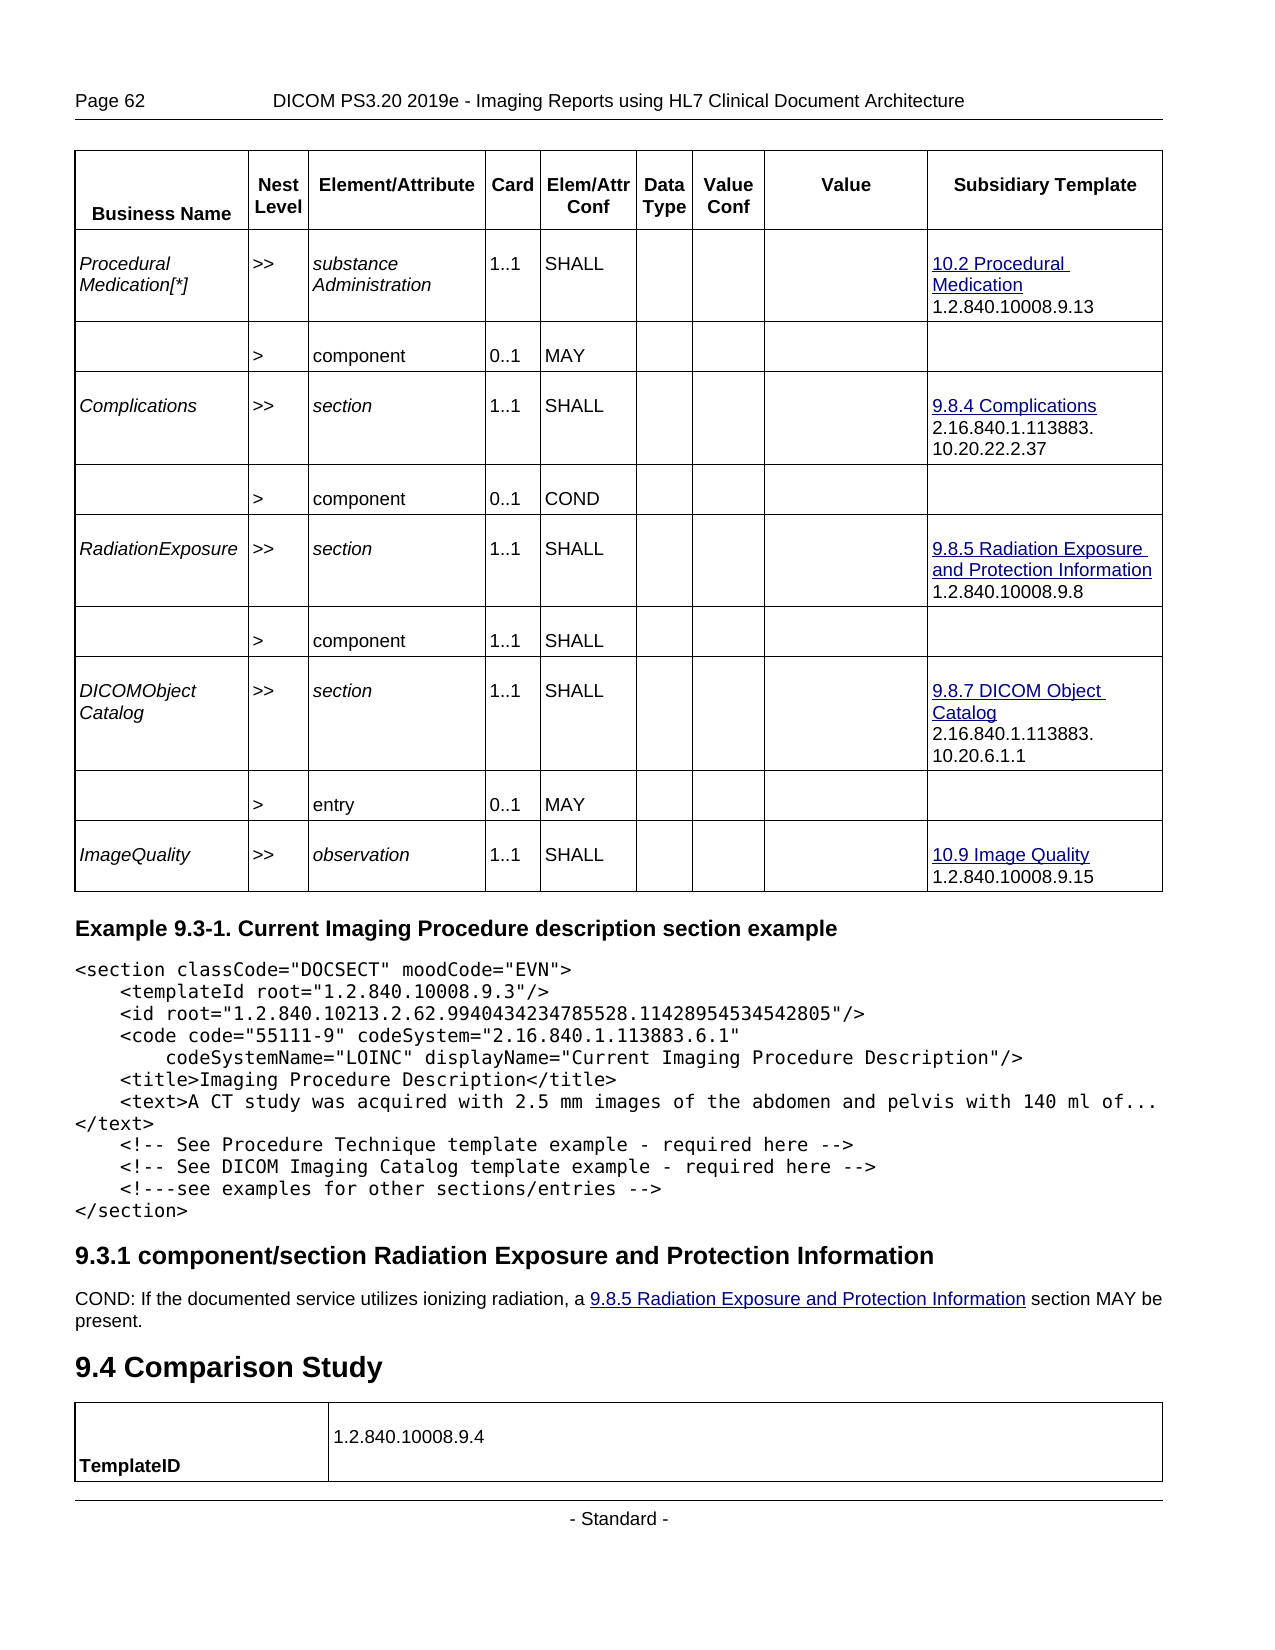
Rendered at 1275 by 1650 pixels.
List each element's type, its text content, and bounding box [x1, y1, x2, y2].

table_cell > [249, 465, 308, 513]
table_cell substance​Administration [309, 230, 485, 321]
table_cell [928, 465, 1162, 513]
table_cell 1..1 [486, 657, 540, 770]
table_header Value [765, 151, 927, 228]
table_cell Procedural​Medication[*] [76, 230, 248, 321]
table_cell 9.8.4 Complications 2.16.840.1.113883.​10.20.22.2.37 [928, 372, 1162, 464]
table_cell SHALL [541, 657, 636, 770]
table_cell >> [249, 657, 308, 770]
table_cell 10.9 Image Quality 1.2.840.10008.9.15 [928, 821, 1162, 891]
table_cell [637, 372, 692, 464]
table_cell component [309, 465, 485, 513]
table_cell [637, 771, 692, 820]
table_header Elem/Attr Conf [541, 151, 636, 228]
table_cell [76, 465, 248, 513]
text 9.3.1 component/section Radiation Exposure and Protection Information [75, 1241, 1162, 1269]
text <section classCode="DOCSECT" moodCode="EVN"> <templateId root="1.2.840.10008.9.3"/> <id root="1.2.840.10213.2.62.9940434234785528.11428954534542805"/> <code code="55111-9" codeSystem="2.16.840.1.113883.6.1" codeSystemName="LOINC" displayName="Current Imaging Procedure Description"/> <title>Imaging Procedure Description</title> <text>A CT study was acquired with 2.5 mm images of the abdomen and pelvis with 140 ml of... </text> <!-- See Procedure Technique template example - required here --> <!-- See DICOM Imaging Catalog template example - required here --> <!---see examples for other sections/entries --> </section> [75, 959, 1162, 1222]
table_cell 1..1 [486, 515, 540, 606]
table_cell 9.8.7 DICOM Object Catalog 2.16.840.1.113883.​10.20.6.1.1 [928, 657, 1162, 770]
table_cell 10.2 Procedural Medication 1.2.840.10008.9.13 [928, 230, 1162, 321]
table_cell section [309, 372, 485, 464]
table_cell [637, 607, 692, 656]
table_header Card [486, 151, 540, 228]
table_cell [693, 230, 764, 321]
table_cell MAY [541, 322, 636, 371]
table_cell 0..1 [486, 322, 540, 371]
table_header Template​ID [76, 1403, 328, 1481]
table_cell [693, 821, 764, 891]
table_header Subsidiary Template [928, 151, 1162, 228]
table_header Nest Level [249, 151, 308, 228]
table_cell >> [249, 372, 308, 464]
table_cell >> [249, 230, 308, 321]
table_cell [928, 322, 1162, 371]
table_header Value Conf [693, 151, 764, 228]
table_cell [637, 465, 692, 513]
table_cell [928, 771, 1162, 820]
table_header Element/​Attribute [309, 151, 485, 228]
table_cell > [249, 771, 308, 820]
table_cell [637, 657, 692, 770]
table_cell [693, 657, 764, 770]
table_cell SHALL [541, 230, 636, 321]
table_cell [765, 657, 927, 770]
table_cell SHALL [541, 515, 636, 606]
table_cell >> [249, 821, 308, 891]
table_cell Complications [76, 372, 248, 464]
table_cell [76, 607, 248, 656]
table_cell [76, 771, 248, 820]
table_cell 0..1 [486, 465, 540, 513]
table_cell 1..1 [486, 372, 540, 464]
table_cell [693, 372, 764, 464]
table_cell [693, 771, 764, 820]
text COND: If the documented service utilizes ionizing radiation, a 9.8.5 Radiation Exposure and Protection Information section MAY be present. [75, 1288, 1162, 1331]
table_cell [637, 515, 692, 606]
table_cell section [309, 515, 485, 606]
table_cell > [249, 607, 308, 656]
table_cell entry [309, 771, 485, 820]
table_cell [693, 465, 764, 513]
table_cell [765, 821, 927, 891]
table_header 1.2.840.10008.9.4 [329, 1403, 1162, 1481]
table_cell [765, 465, 927, 513]
table_cell 0..1 [486, 771, 540, 820]
table_cell [76, 322, 248, 371]
table_cell 1..1 [486, 821, 540, 891]
table_cell COND [541, 465, 636, 513]
table_cell 1..1 [486, 607, 540, 656]
table_cell [928, 607, 1162, 656]
table_cell 9.8.5 Radiation Exposure and Protection Information 1.2.840.10008.9.8 [928, 515, 1162, 606]
table_header Data Type [637, 151, 692, 228]
text 9.4 Comparison Study [75, 1350, 1162, 1383]
table_cell component [309, 607, 485, 656]
table_cell [765, 771, 927, 820]
table_cell SHALL [541, 821, 636, 891]
table_cell SHALL [541, 607, 636, 656]
table_cell MAY [541, 771, 636, 820]
table_cell DICOMObject​Catalog [76, 657, 248, 770]
table_cell [765, 515, 927, 606]
table_cell [765, 322, 927, 371]
table_header Business Name [76, 151, 248, 228]
table_cell [637, 821, 692, 891]
table_cell [693, 322, 764, 371]
table_cell component [309, 322, 485, 371]
table_cell [693, 515, 764, 606]
table_cell [765, 607, 927, 656]
text Example 9.3-1. Current Imaging Procedure description section example [75, 915, 1162, 941]
table_cell [693, 607, 764, 656]
table_cell Image​Quality [76, 821, 248, 891]
table_cell [765, 372, 927, 464]
table_cell SHALL [541, 372, 636, 464]
table_cell observation [309, 821, 485, 891]
table_cell section [309, 657, 485, 770]
table_cell > [249, 322, 308, 371]
table_cell [637, 322, 692, 371]
table_cell >> [249, 515, 308, 606]
table_cell Radiation​Exposure [76, 515, 248, 606]
table_cell [637, 230, 692, 321]
table_cell 1..1 [486, 230, 540, 321]
table_cell [765, 230, 927, 321]
